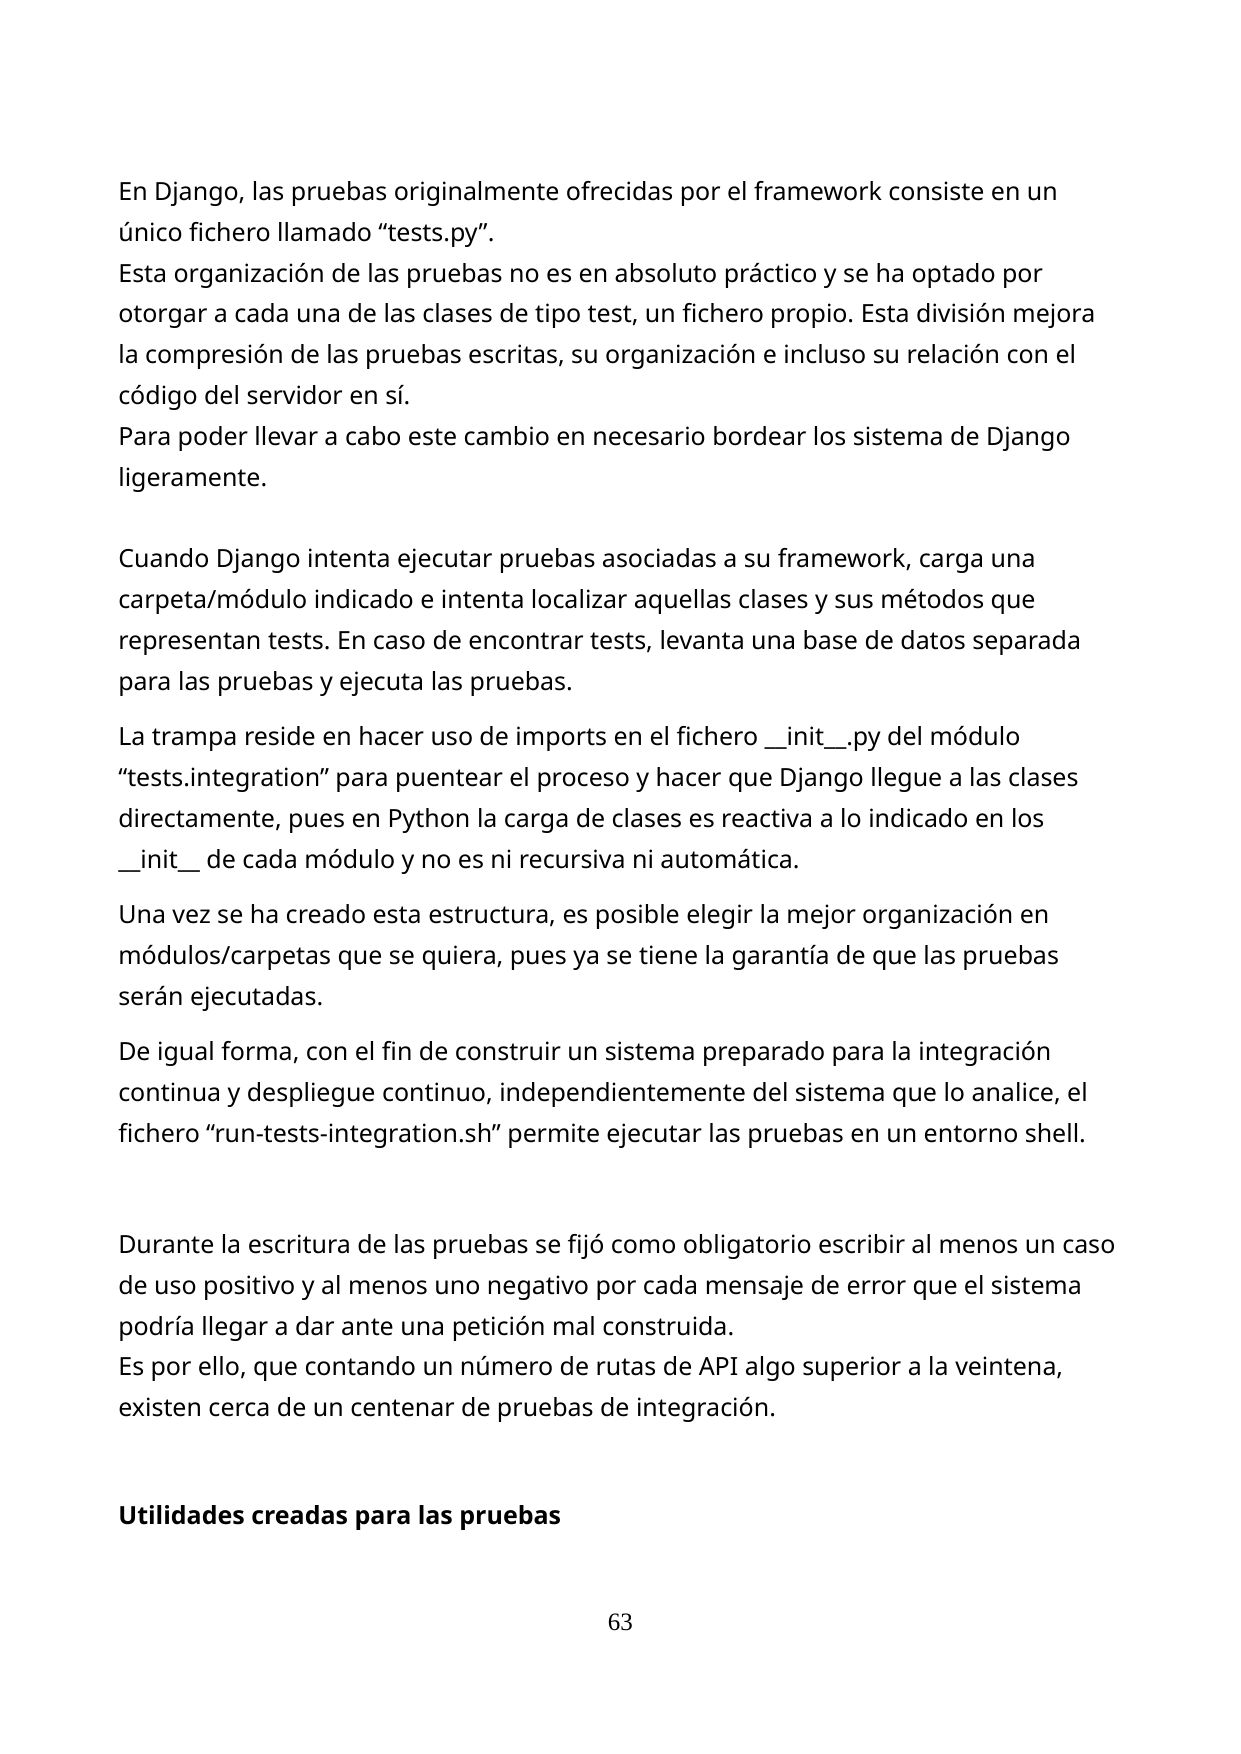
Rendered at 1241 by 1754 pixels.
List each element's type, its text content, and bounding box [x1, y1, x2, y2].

text Una vez se ha creado esta estructura, es posible elegir la mejor organización en módulos/carpetas que se quiera, pues ya se tiene la garantía de que las pruebas serán ejecutadas. [118, 897, 1122, 1013]
text Durante la escritura de las pruebas se fijó como obligatorio escribir al menos un caso de uso positivo y al menos uno negativo por cada mensaje de error que el sistema podría llegar a dar ante una petición mal construida. Es por ello, que contando un número de rutas de API algo superior a la veintena, existen cerca de un centenar de pruebas de integración. [118, 1226, 1122, 1424]
text La trampa reside en hacer uso de imports en el fichero __init__.py del módulo “tests.integration” para puentear el proceso y hacer que Django llegue a las clases directamente, pues en Python la carga de clases es reactiva a lo indicado en los __init__ de cada módulo y no es ni recursiva ni automática. [118, 719, 1122, 876]
text Utilidades creadas para las pruebas [118, 1498, 1122, 1532]
text De igual forma, con el fin de construir un sistema preparado para la integración continua y despliegue continuo, independientemente del sistema que lo analice, el fichero “run-tests-integration.sh” permite ejecutar las pruebas en un entorno shell. [118, 1034, 1122, 1150]
text En Django, las pruebas originalmente ofrecidas por el framework consiste en un único fichero llamado “tests.py”. Esta organización de las pruebas no es en absoluto práctico y se ha optado por otorgar a cada una de las clases de tipo test, un fichero propio. Esta división mejora la compresión de las pruebas escritas, su organización e incluso su relación con el código del servidor en sí. Para poder llevar a cabo este cambio en necesario bordear los sistema de Django ligeramente. Cuando Django intenta ejecutar pruebas asociadas a su framework, carga una carpeta/módulo indicado e intenta localizar aquellas clases y sus métodos que representan tests. En caso de encontrar tests, levanta una base de datos separada para las pruebas y ejecuta las pruebas. [118, 173, 1122, 698]
